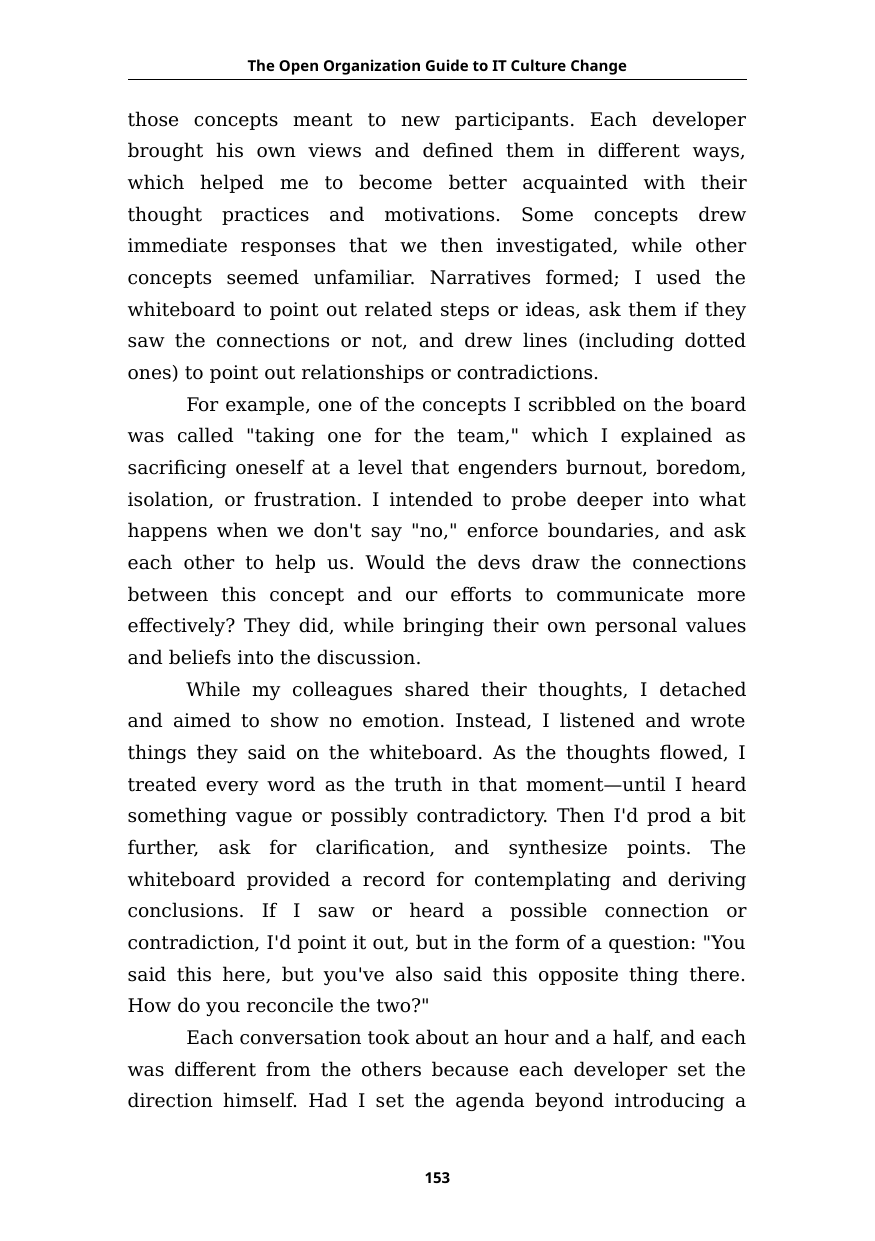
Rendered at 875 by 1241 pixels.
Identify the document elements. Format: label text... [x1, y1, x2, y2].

text While my colleagues shared their thoughts, I detached and aimed to show no emotion. Instead, I listened and wrote things they said on the whiteboard. As the thoughts flowed, I treated every word as the truth in that moment—until I heard something vague or possibly contradictory. Then I'd prod a bit further, ask for clarification, and synthesize points. The whiteboard provided a record for contemplating and deriving conclusions. If I saw or heard a possible connection or contradiction, I'd point it out, but in the form of a question: "You said this here, but you've also said this opposite thing there. How do you reconcile the two?" [127, 679, 747, 1017]
text Each conversation took about an hour and a half, and each was different from the others because each developer set the direction himself. Had I set the agenda beyond introducing a [127, 1027, 747, 1112]
text For example, one of the concepts I scribbled on the board was called "taking one for the team," which I explained as sacrificing oneself at a level that engenders burnout, boredom, isolation, or frustration. I intended to probe deeper into what happens when we don't say "no," enforce boundaries, and ask each other to help us. Would the devs draw the connections between this concept and our efforts to communicate more effectively? They did, while bringing their own personal values and beliefs into the discussion. [127, 394, 747, 669]
text those concepts meant to new participants. Each developer brought his own views and defined them in different ways, which helped me to become better acquainted with their thought practices and motivations. Some concepts drew immediate responses that we then investigated, while other concepts seemed unfamiliar. Narratives formed; I used the whiteboard to point out related steps or ideas, ask them if they saw the connections or not, and drew lines (including dotted ones) to point out relationships or contradictions. [127, 109, 747, 384]
